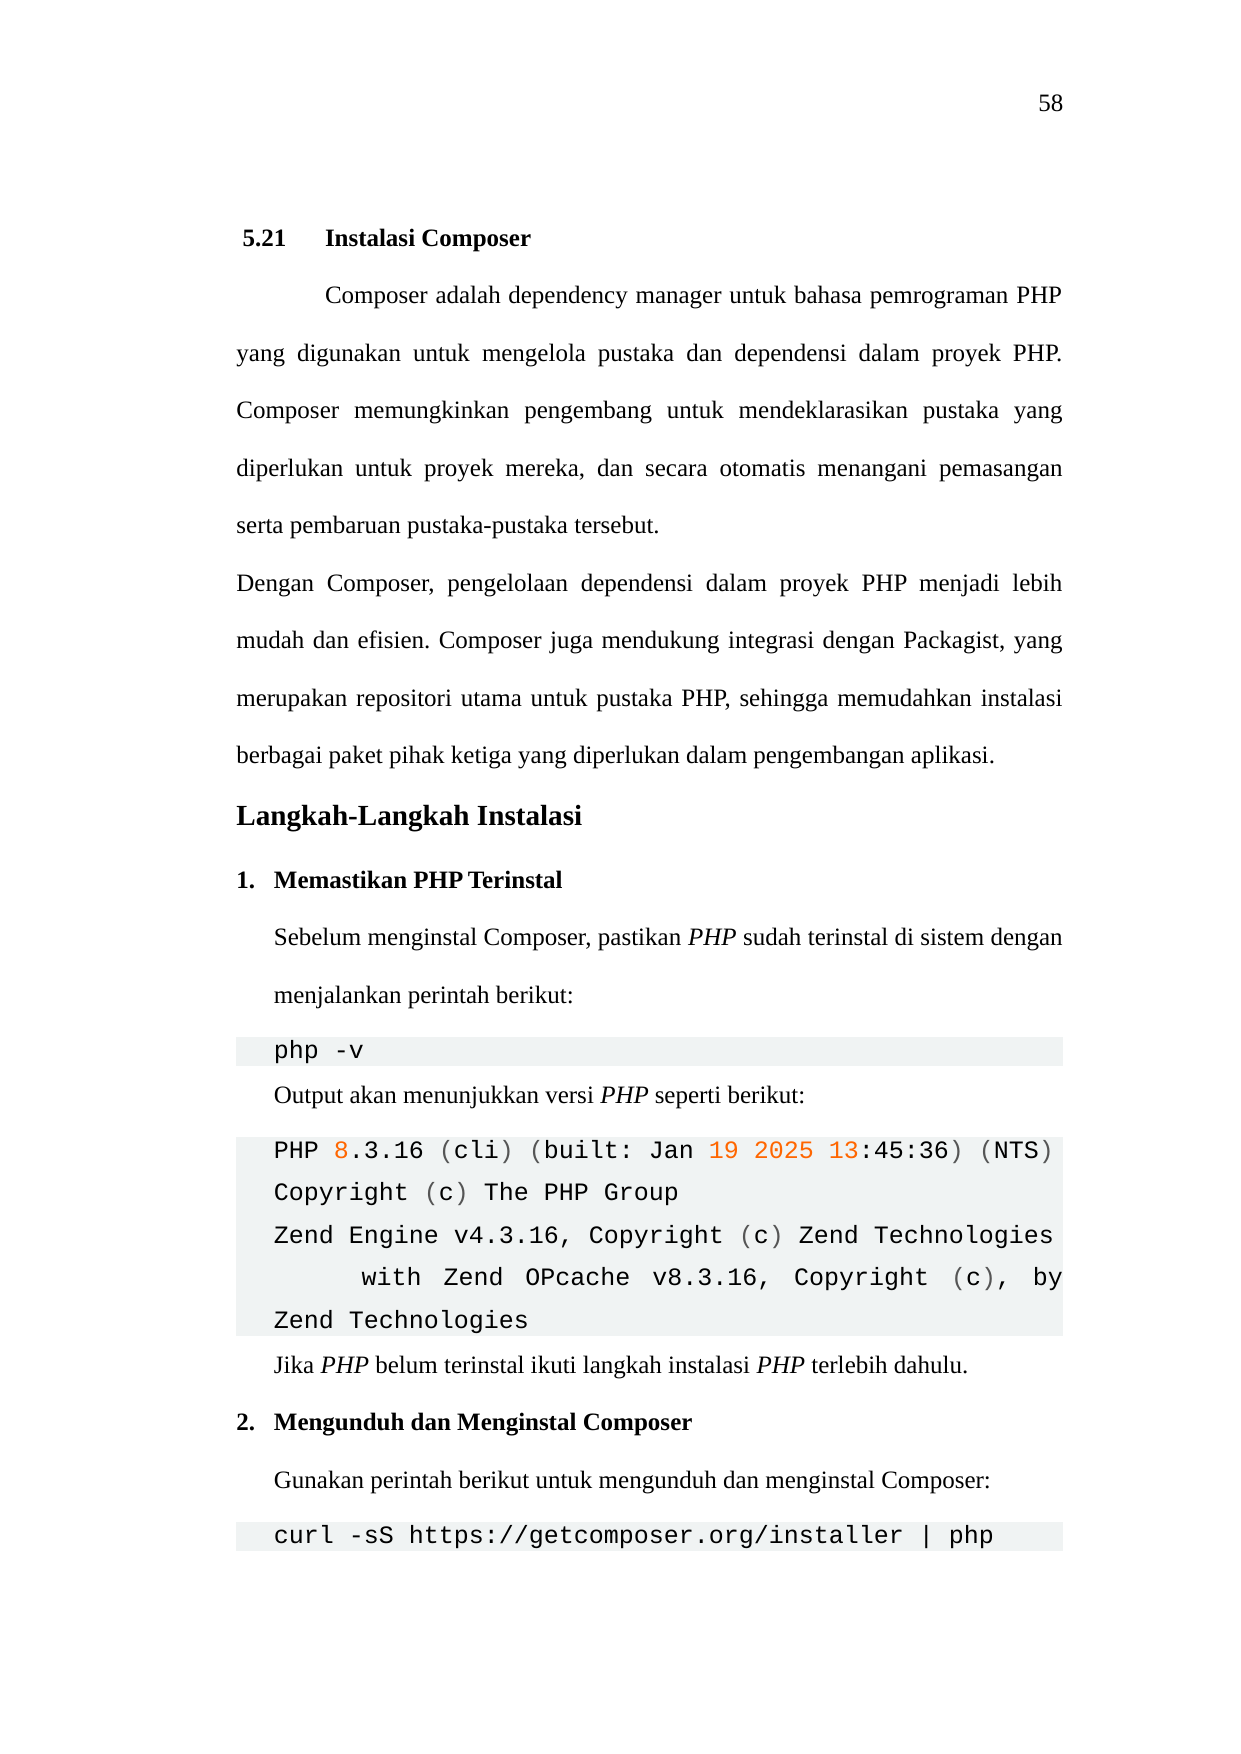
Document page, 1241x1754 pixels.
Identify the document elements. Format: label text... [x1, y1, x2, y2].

list Sebelum menginstal Composer, pastikan PHP sudah terinstal di sistem dengan menjalankan perintah berikut: [236, 922, 1063, 1009]
text Langkah-Langkah Instalasi [236, 798, 1063, 831]
list Copyright (c) The PHP Group [236, 1180, 1063, 1208]
list curl -sS https://getcomposer.org/installer | php [236, 1522, 1063, 1551]
subtitle Instalasi Composer [236, 223, 1063, 252]
list Output akan menunjukkan versi PHP seperti berikut: [236, 1080, 1063, 1109]
list Gunakan perintah berikut untuk mengunduh dan menginstal Composer: [236, 1465, 1063, 1494]
list PHP 8.3.16 (cli) (built: Jan 19 2025 13:45:36) (NTS) [236, 1137, 1063, 1166]
text Composer adalah dependency manager untuk bahasa pemrograman PHP yang digunakan untuk mengelola pustaka dan dependensi dalam proyek PHP. Composer memungkinkan pengembang untuk mendeklarasikan pustaka yang diperlukan untuk proyek mereka, dan secara otomatis menangani pemasangan serta pembaruan pustaka-pustaka tersebut. [236, 280, 1063, 539]
list Jika PHP belum terinstal ikuti langkah instalasi PHP terlebih dahulu. [236, 1350, 1063, 1379]
list Mengunduh dan Menginstal Composer [236, 1407, 1063, 1436]
list Memastikan PHP Terinstal [236, 865, 1063, 894]
list with Zend OPcache v8.3.16, Copyright (c), by Zend Technologies [236, 1265, 1063, 1336]
text Dengan Composer, pengelolaan dependensi dalam proyek PHP menjadi lebih mudah dan efisien. Composer juga mendukung integrasi dengan Packagist, yang merupakan repositori utama untuk pustaka PHP, sehingga memudahkan instalasi berbagai paket pihak ketiga yang diperlukan dalam pengembangan aplikasi. [236, 568, 1063, 769]
list Zend Engine v4.3.16, Copyright (c) Zend Technologies [236, 1222, 1063, 1251]
list php -v [236, 1037, 1063, 1066]
